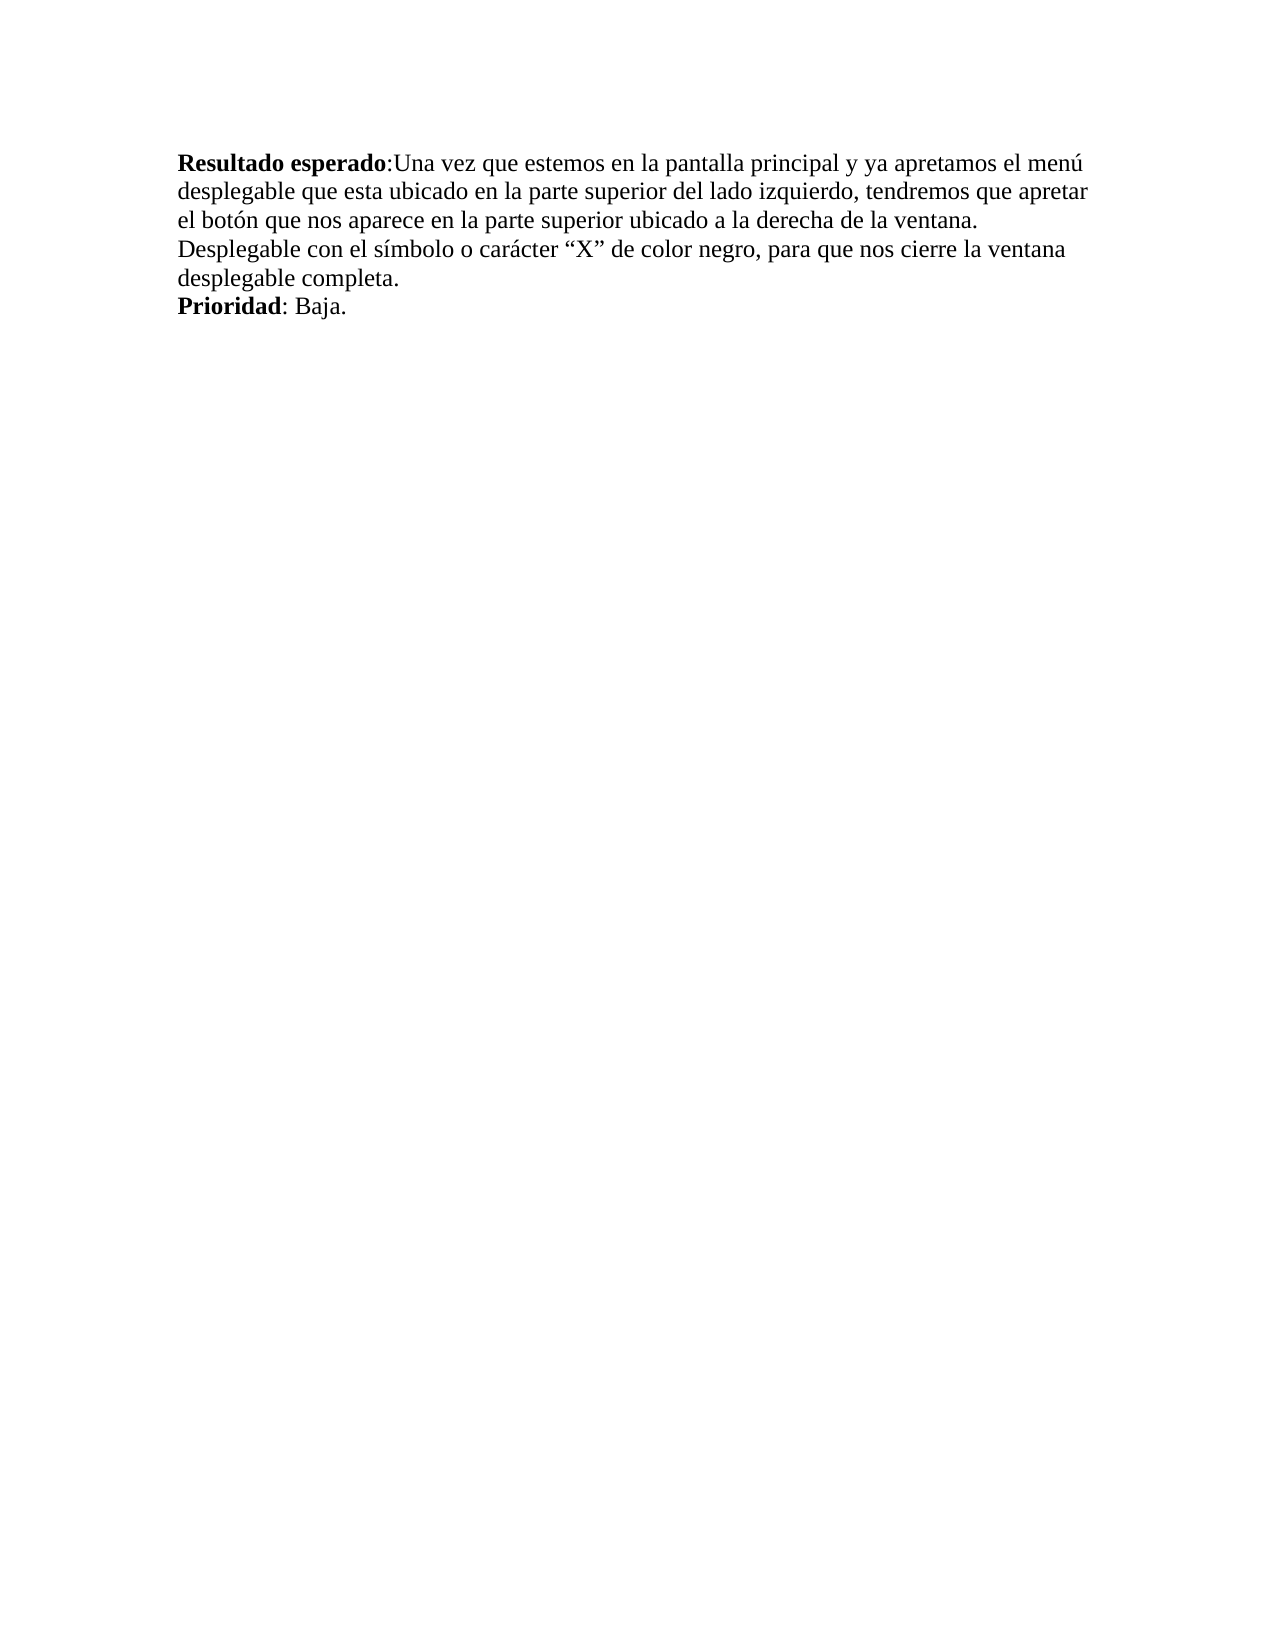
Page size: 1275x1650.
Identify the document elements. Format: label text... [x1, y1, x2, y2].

text Prioridad: Baja. [177, 291, 1098, 320]
text Resultado esperado:Una vez que estemos en la pantalla principal y ya apretamos el menú desplegable que esta ubicado en la parte superior del lado izquierdo, tendremos que apretar el botón que nos aparece en la parte superior ubicado a la derecha de la ventana. Desplegable con el símbolo o carácter “X” de color negro, para que nos cierre la ventana desplegable completa. [177, 148, 1098, 291]
